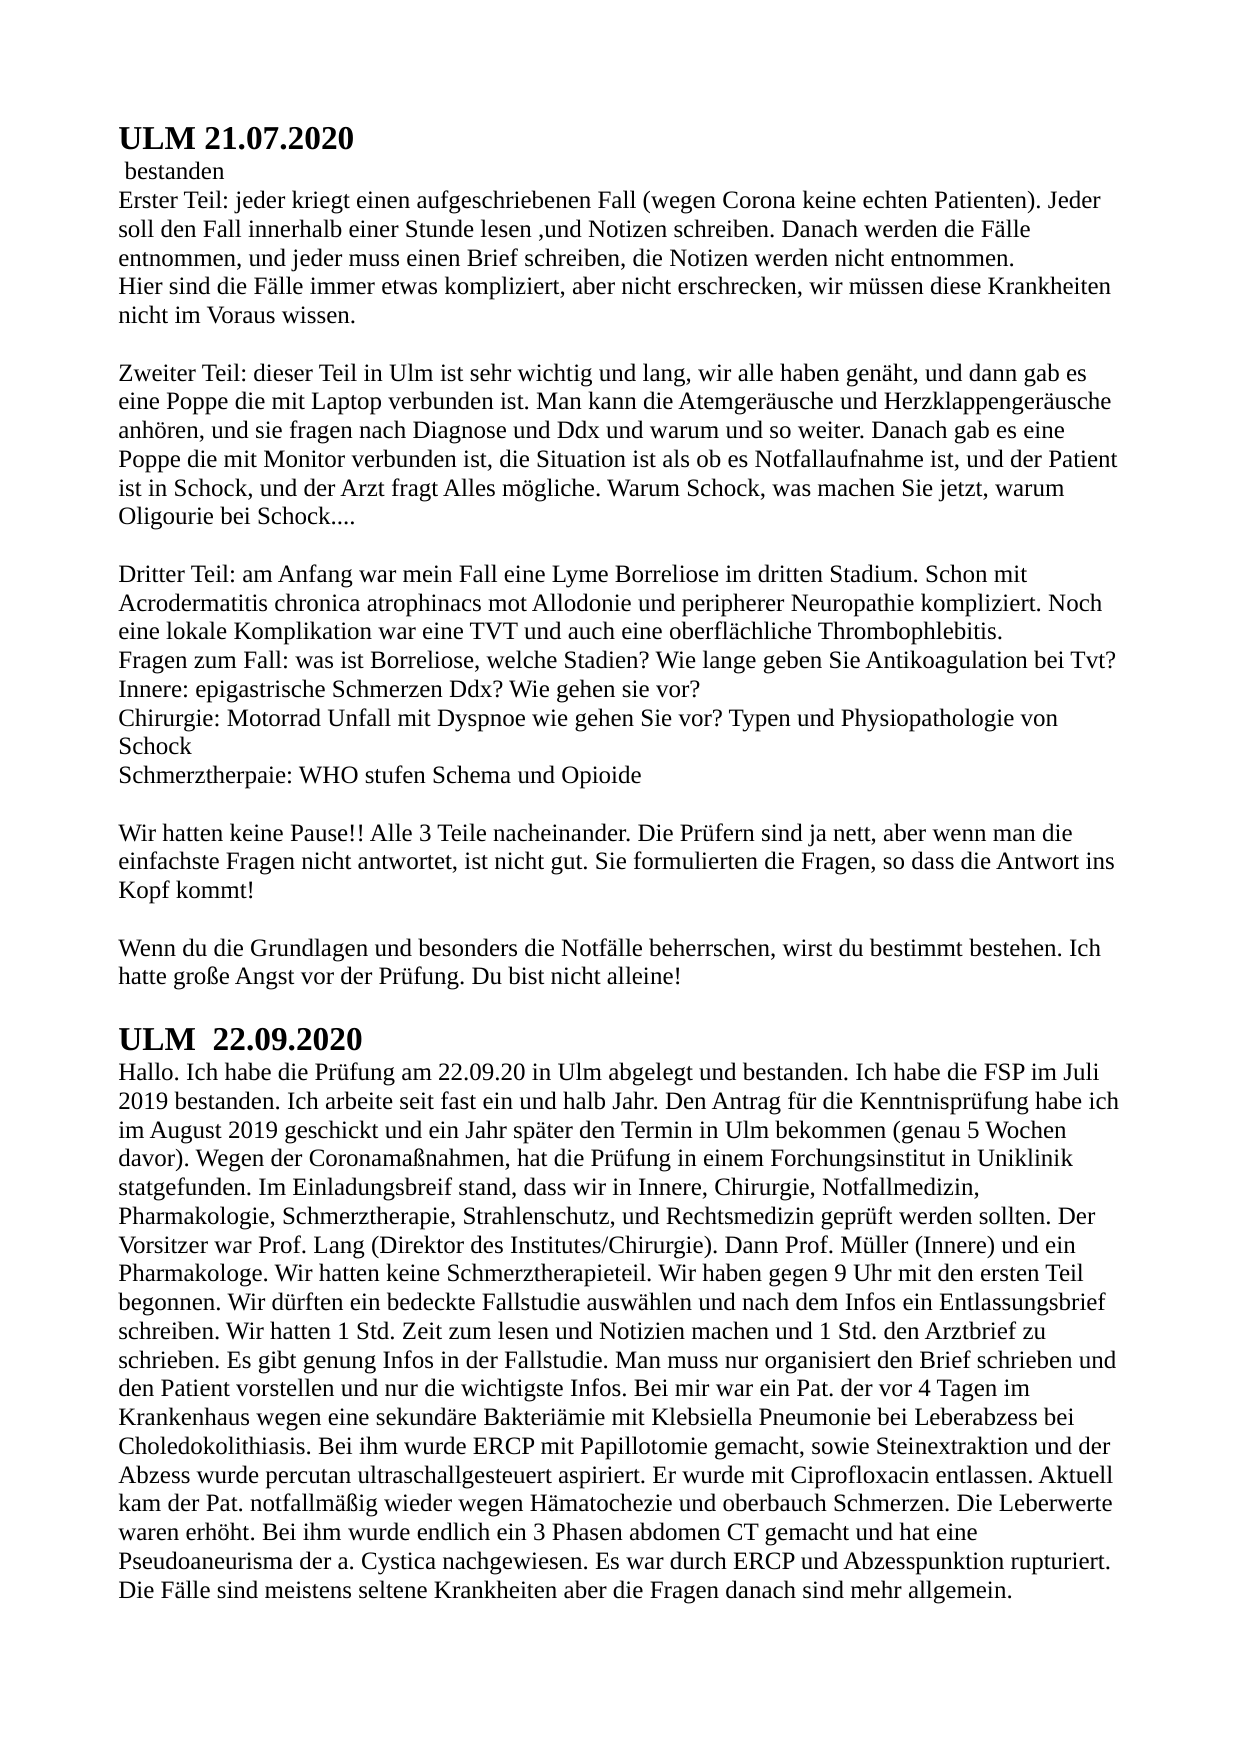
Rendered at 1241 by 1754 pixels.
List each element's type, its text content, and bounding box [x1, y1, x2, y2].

text ULM 21.07.2020 [118, 118, 1122, 156]
text Fragen zum Fall: was ist Borreliose, welche Stadien? Wie lange geben Sie Antikoagulation bei Tvt? [118, 645, 1122, 674]
text Dritter Teil: am Anfang war mein Fall eine Lyme Borreliose im dritten Stadium. Schon mit Acrodermatitis chronica atrophinacs mot Allodonie und peripherer Neuropathie kompliziert. Noch eine lokale Komplikation war eine TVT und auch eine oberflächliche Thrombophlebitis. [118, 559, 1122, 645]
text Innere: epigastrische Schmerzen Ddx? Wie gehen sie vor? [118, 674, 1122, 703]
text Wir hatten keine Pause!! Alle 3 Teile nacheinander. Die Prüfern sind ja nett, aber wenn man die einfachste Fragen nicht antwortet, ist nicht gut. Sie formulierten die Fragen, so dass die Antwort ins Kopf kommt! [118, 818, 1122, 904]
text Hallo. Ich habe die Prüfung am 22.09.20 in Ulm abgelegt und bestanden. Ich habe die FSP im Juli 2019 bestanden. Ich arbeite seit fast ein und halb Jahr. Den Antrag für die Kenntnisprüfung habe ich im August 2019 geschickt und ein Jahr später den Termin in Ulm bekommen (genau 5 Wochen davor). Wegen der Coronamaßnahmen, hat die Prüfung in einem Forchungsinstitut in Uniklinik statgefunden. Im Einladungsbreif stand, dass wir in Innere, Chirurgie, Notfallmedizin, Pharmakologie, Schmerztherapie, Strahlenschutz, und Rechtsmedizin geprüft werden sollten. Der Vorsitzer war Prof. Lang (Direktor des Institutes/Chirurgie). Dann Prof. Müller (Innere) und ein Pharmakologe. Wir hatten keine Schmerztherapieteil. Wir haben gegen 9 Uhr mit den ersten Teil begonnen. Wir dürften ein bedeckte Fallstudie auswählen und nach dem Infos ein Entlassungsbrief schreiben. Wir hatten 1 Std. Zeit zum lesen und Notizien machen und 1 Std. den Arztbrief zu schrieben. Es gibt genung Infos in der Fallstudie. Man muss nur organisiert den Brief schrieben und den Patient vorstellen und nur die wichtigste Infos. Bei mir war ein Pat. der vor 4 Tagen im Krankenhaus wegen eine sekundäre Bakteriämie mit Klebsiella Pneumonie bei Leberabzess bei Choledokolithiasis. Bei ihm wurde ERCP mit Papillotomie gemacht, sowie Steinextraktion und der Abzess wurde percutan ultraschallgesteuert aspiriert. Er wurde mit Ciprofloxacin entlassen. Aktuell kam der Pat. notfallmäßig wieder wegen Hämatochezie und oberbauch Schmerzen. Die Leberwerte waren erhöht. Bei ihm wurde endlich ein 3 Phasen abdomen CT gemacht und hat eine Pseudoaneurisma der a. Cystica nachgewiesen. Es war durch ERCP und Abzesspunktion rupturiert. Die Fälle sind meistens seltene Krankheiten aber die Fragen danach sind mehr allgemein. [118, 1057, 1122, 1603]
text Hier sind die Fälle immer etwas kompliziert, aber nicht erschrecken, wir müssen diese Krankheiten nicht im Voraus wissen. [118, 271, 1122, 329]
text bestanden [118, 156, 1122, 185]
text Chirurgie: Motorrad Unfall mit Dyspnoe wie gehen Sie vor? Typen und Physiopathologie von Schock [118, 703, 1122, 760]
text Schmerztherpaie: WHO stufen Schema und Opioide [118, 760, 1122, 789]
text Wenn du die Grundlagen und besonders die Notfälle beherrschen, wirst du bestimmt bestehen. Ich hatte große Angst vor der Prüfung. Du bist nicht alleine! [118, 933, 1122, 990]
text Erster Teil: jeder kriegt einen aufgeschriebenen Fall (wegen Corona keine echten Patienten). Jeder soll den Fall innerhalb einer Stunde lesen ,und Notizen schreiben. Danach werden die Fälle entnommen, und jeder muss einen Brief schreiben, die Notizen werden nicht entnommen. [118, 185, 1122, 271]
text ULM 22.09.2020 [118, 1019, 1122, 1057]
text Zweiter Teil: dieser Teil in Ulm ist sehr wichtig und lang, wir alle haben genäht, und dann gab es eine Poppe die mit Laptop verbunden ist. Man kann die Atemgeräusche und Herzklappengeräusche anhören, und sie fragen nach Diagnose und Ddx und warum und so weiter. Danach gab es eine Poppe die mit Monitor verbunden ist, die Situation ist als ob es Notfallaufnahme ist, und der Patient ist in Schock, und der Arzt fragt Alles mögliche. Warum Schock, was machen Sie jetzt, warum Oligourie bei Schock.... [118, 358, 1122, 530]
